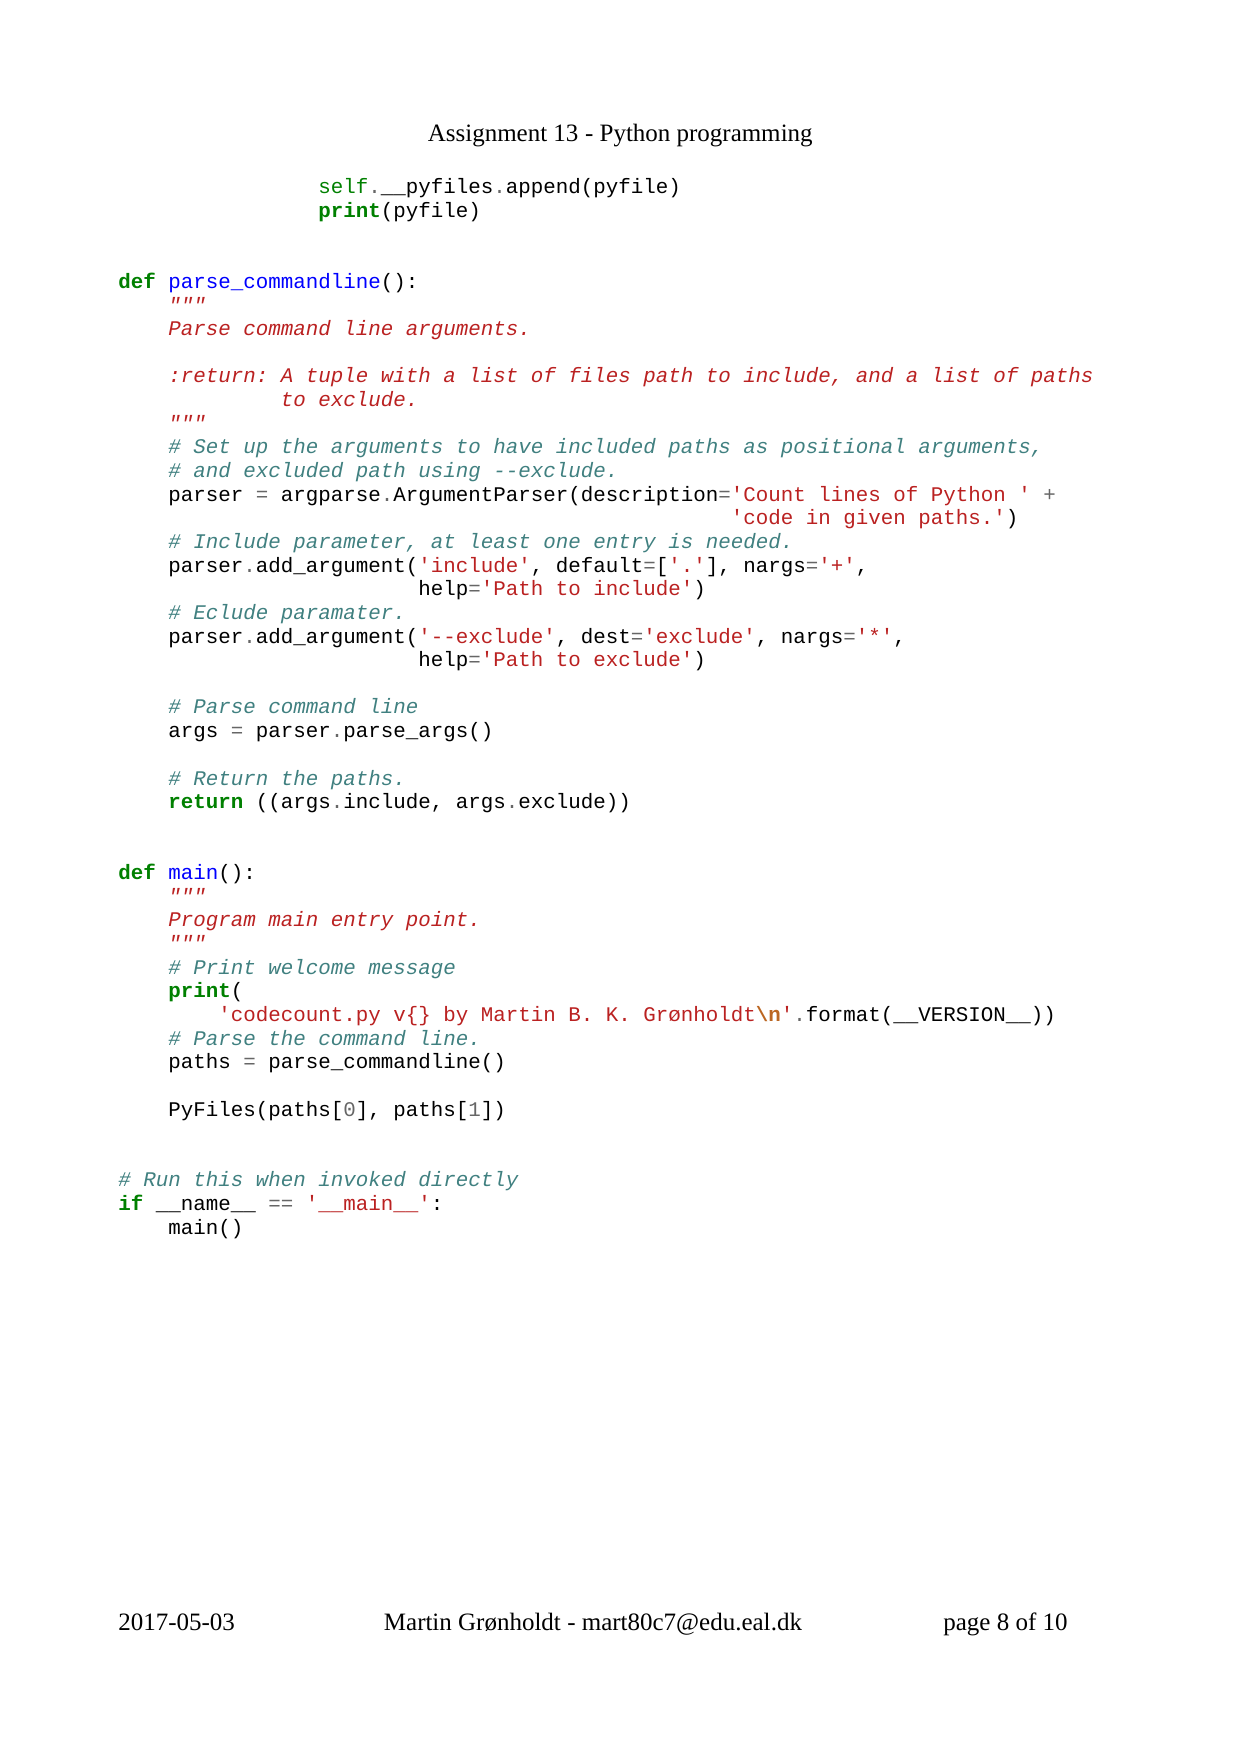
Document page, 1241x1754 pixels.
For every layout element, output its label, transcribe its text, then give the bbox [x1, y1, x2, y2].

text args = parser.parse_args() [118, 720, 1122, 744]
text to exclude. [118, 389, 1122, 413]
text self.__pyfiles.append(pyfile) [118, 176, 1122, 200]
text parser.add_argument('include', default=['.'], nargs='+', [118, 555, 1122, 578]
text parser.add_argument('--exclude', dest='exclude', nargs='*', [118, 626, 1122, 649]
text # Run this when invoked directly [118, 1169, 1122, 1193]
text """ [118, 294, 1122, 318]
text parser = argparse.ArgumentParser(description='Count lines of Python ' + [118, 484, 1122, 507]
text Parse command line arguments. [118, 318, 1122, 342]
text :return: A tuple with a list of files path to include, and a list of paths [118, 366, 1122, 389]
text help='Path to include') [118, 578, 1122, 602]
text def parse_commandline(): [118, 271, 1122, 294]
text # Eclude paramater. [118, 602, 1122, 626]
text 'codecount.py v{} by Martin B. K. Grønholdt\n'.format(__VERSION__)) [118, 1004, 1122, 1028]
text if __name__ == '__main__': [118, 1193, 1122, 1217]
text """ [118, 933, 1122, 957]
text """ [118, 886, 1122, 909]
text print(pyfile) [118, 200, 1122, 224]
text # Print welcome message [118, 957, 1122, 980]
text # Include parameter, at least one entry is needed. [118, 531, 1122, 555]
text paths = parse_commandline() [118, 1051, 1122, 1075]
text # Return the paths. [118, 767, 1122, 791]
text PyFiles(paths[0], paths[1]) [118, 1098, 1122, 1122]
text print( [118, 980, 1122, 1004]
text # Parse the command line. [118, 1028, 1122, 1051]
text return ((args.include, args.exclude)) [118, 791, 1122, 815]
text """ [118, 413, 1122, 436]
text 'code in given paths.') [118, 507, 1122, 531]
text Program main entry point. [118, 909, 1122, 933]
text help='Path to exclude') [118, 649, 1122, 673]
text # Set up the arguments to have included paths as positional arguments, [118, 436, 1122, 460]
text def main(): [118, 862, 1122, 886]
text # Parse command line [118, 697, 1122, 720]
text # and excluded path using --exclude. [118, 460, 1122, 484]
text main() [118, 1217, 1122, 1240]
